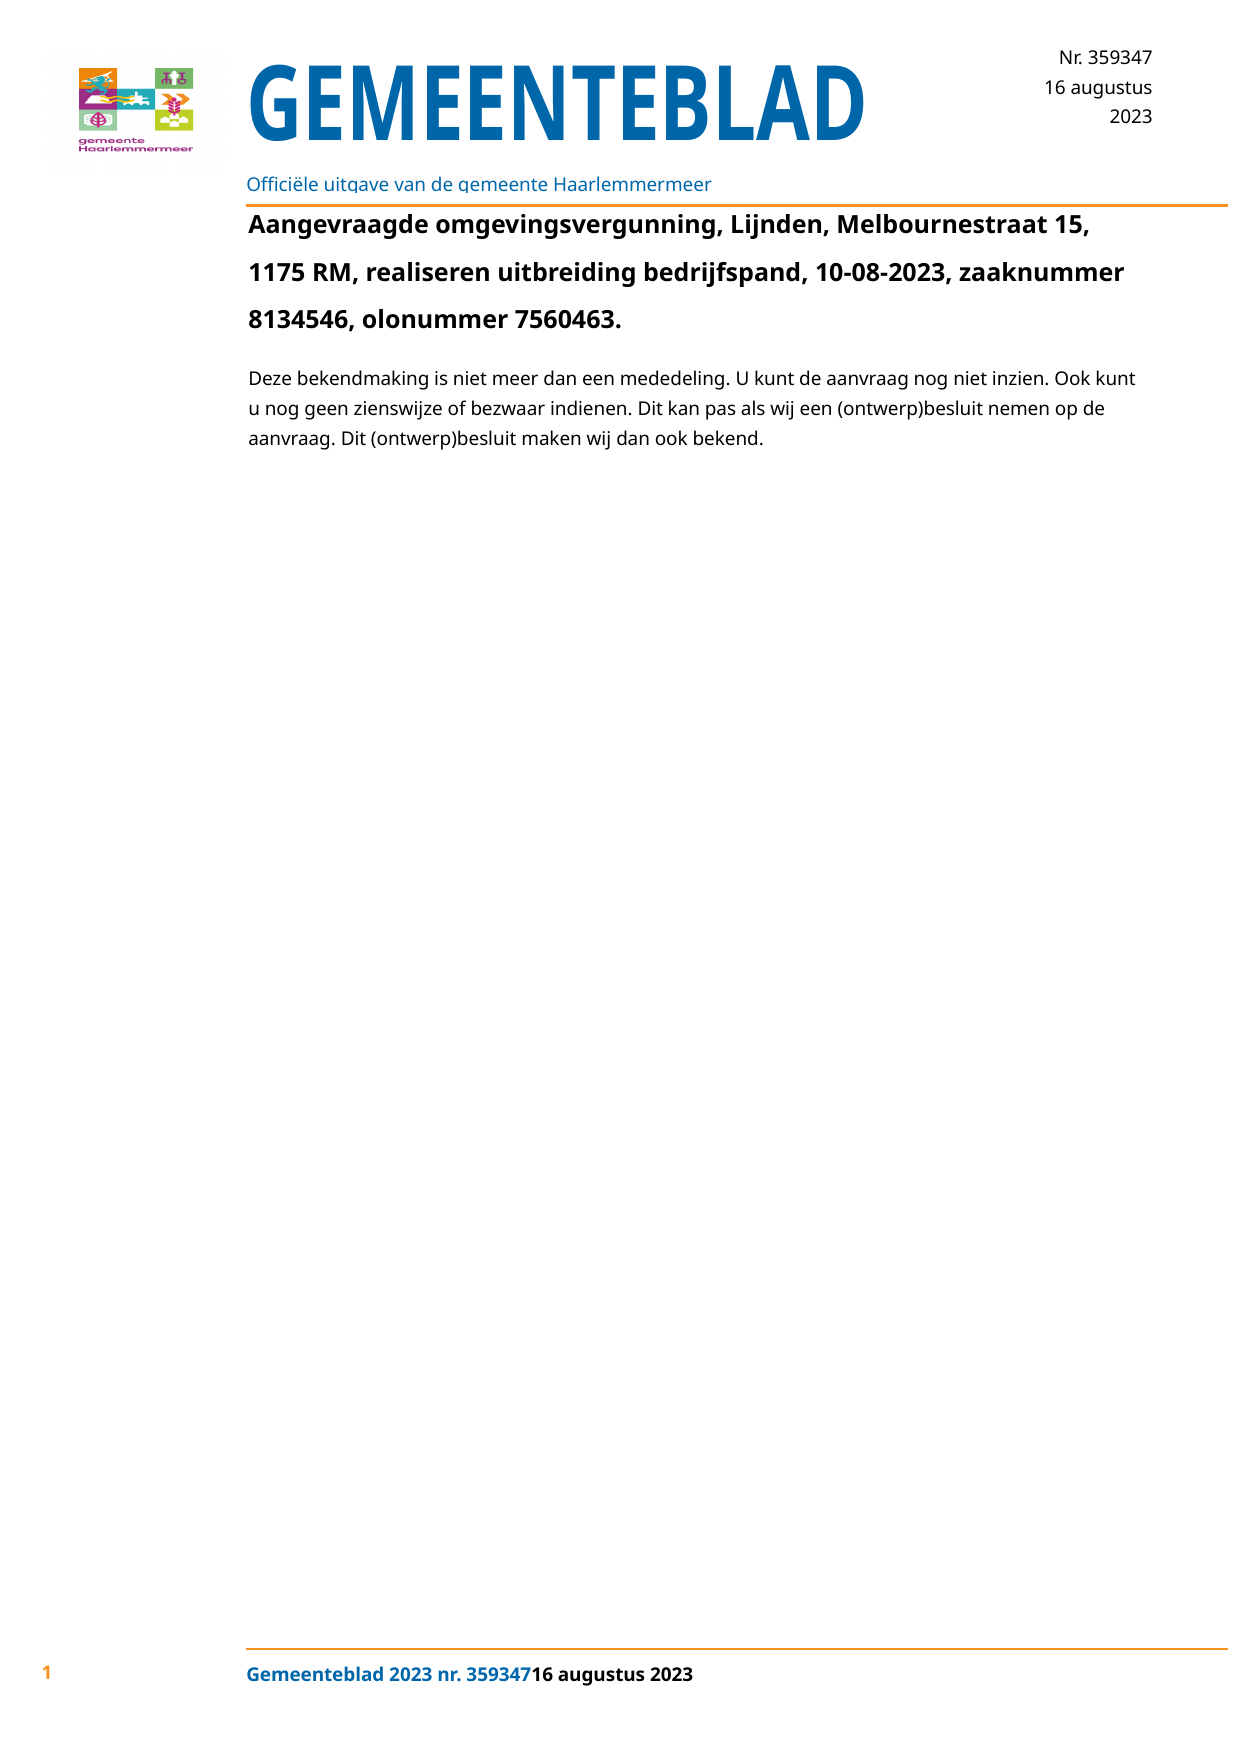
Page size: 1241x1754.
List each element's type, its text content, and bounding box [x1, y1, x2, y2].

text Deze bekendmaking is niet meer dan een mededeling. U kunt de aanvraag nog niet inzien. Ook kunt u nog geen zienswijze of bezwaar indienen. Dit kan pas als wij een (ontwerp)besluit nemen op de aanvraag. Dit (ontwerp)besluit maken wij dan ook bekend. [248, 366, 1152, 450]
picture [41, 47, 231, 172]
text Aangevraagde omgevingsvergunning, Lijnden, Melbournestraat 15, 1175 RM, realiseren uitbreiding bedrijfspand, 10-08-2023, zaaknummer 8134546, olonummer 7560463. [248, 207, 1152, 336]
